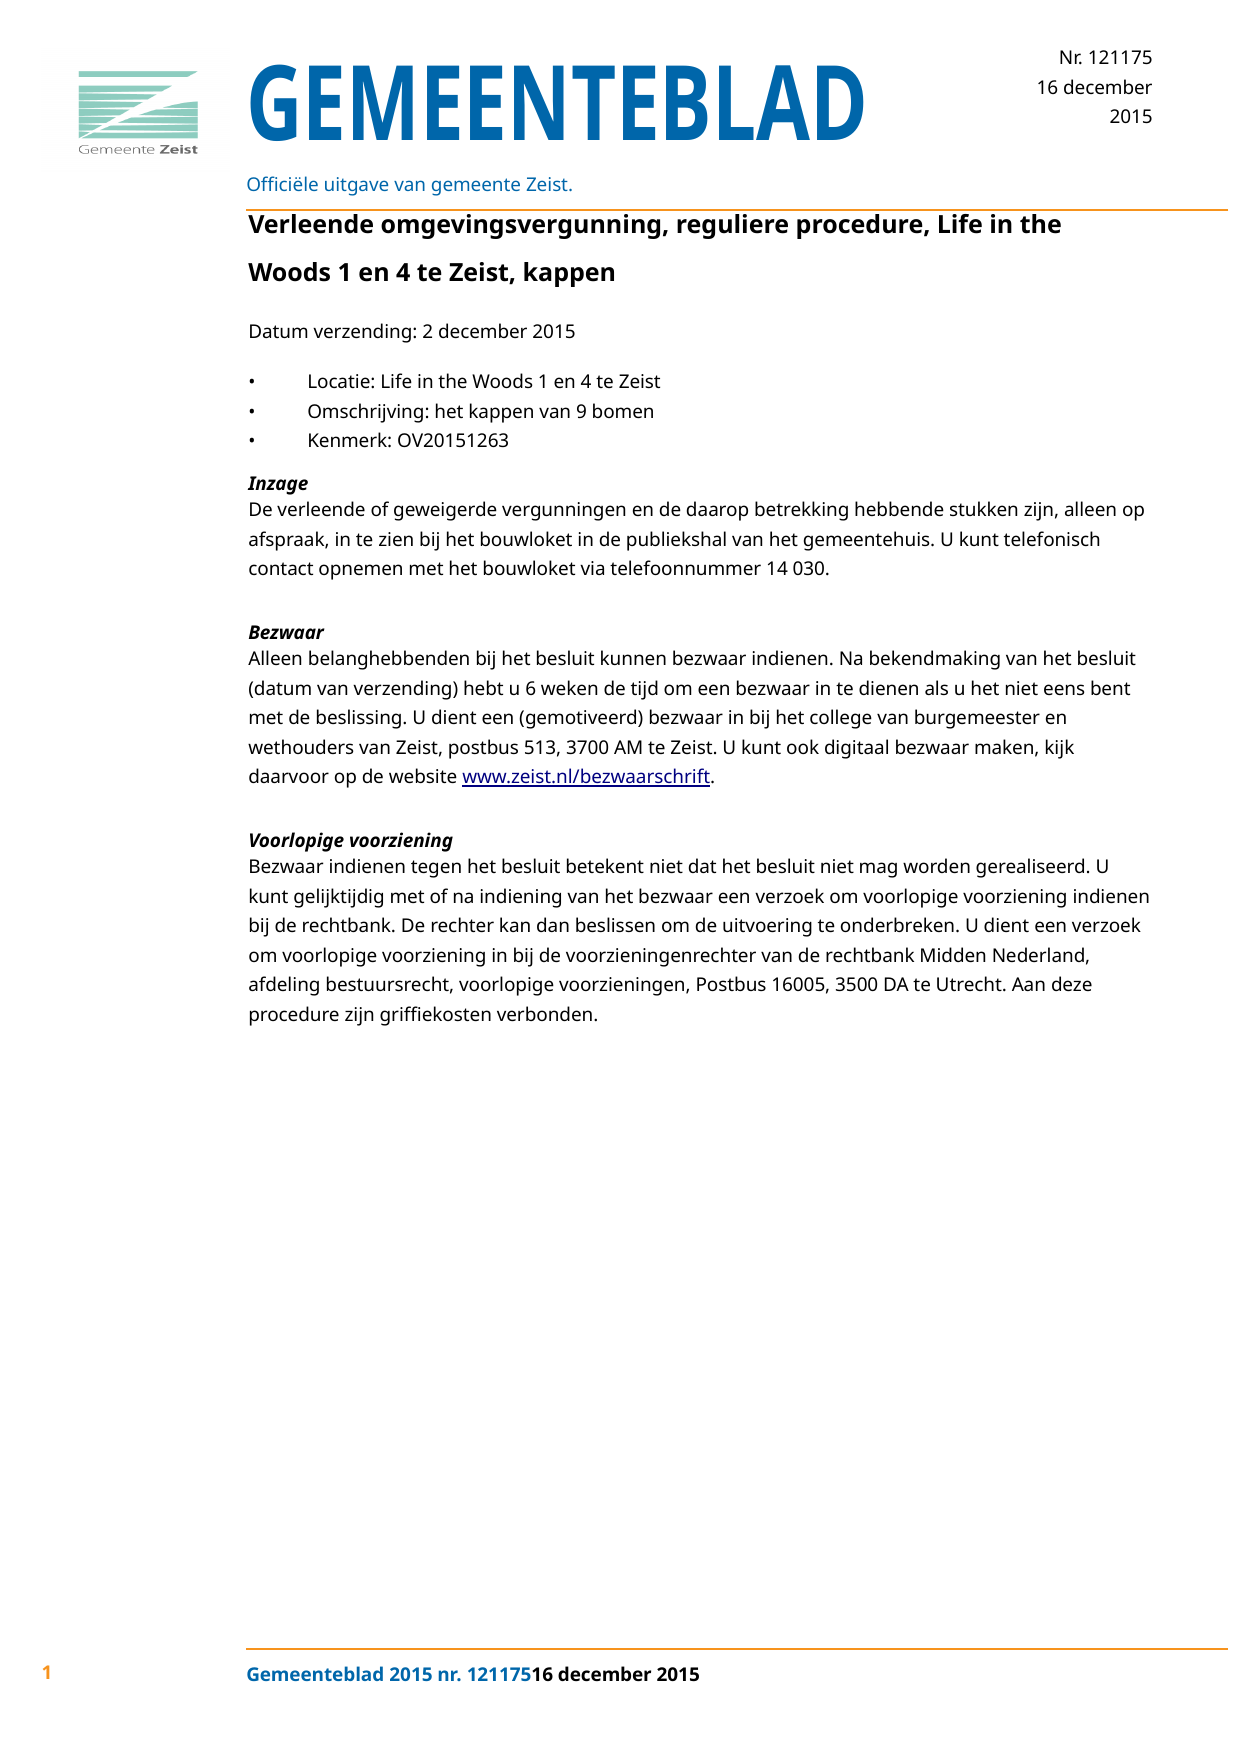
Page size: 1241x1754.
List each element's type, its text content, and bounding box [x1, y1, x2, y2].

text Verleende omgevingsvergunning, reguliere procedure, Life in the Woods 1 en 4 te Zeist, kappen [248, 211, 1152, 288]
text Bezwaar indienen tegen het besluit betekent niet dat het besluit niet mag worden gerealiseerd. U kunt gelijktijdig met of na indiening van het bezwaar een verzoek om voorlopige voorziening indienen bij de rechtbank. De rechter kan dan beslissen om de uitvoering te onderbreken. U dient een verzoek om voorlopige voorziening in bij de voorzieningenrechter van de rechtbank Midden Nederland, afdeling bestuursrecht, voorlopige voorzieningen, Postbus 16005, 3500 DA te Utrecht. Aan deze procedure zijn griffiekosten verbonden. [248, 853, 1152, 1027]
text Inzage [248, 471, 1152, 496]
text Voorlopige voorziening [248, 827, 1152, 853]
list Locatie: Life in the Woods 1 en 4 te Zeist [248, 368, 1152, 394]
picture [41, 47, 231, 172]
text Bezwaar [248, 619, 1152, 645]
list Kenmerk: OV20151263 [248, 427, 1152, 453]
text Datum verzending: 2 december 2015 [248, 318, 1152, 344]
list Omschrijving: het kappen van 9 bomen [248, 398, 1152, 424]
text Alleen belanghebbenden bij het besluit kunnen bezwaar indienen. Na bekendmaking van het besluit (datum van verzending) hebt u 6 weken de tijd om een bezwaar in te dienen als u het niet eens bent met de beslissing. U dient een (gemotiveerd) bezwaar in bij het college van burgemeester en wethouders van Zeist, postbus 513, 3700 AM te Zeist. U kunt ook digitaal bezwaar maken, kijk daarvoor op de website www.zeist.nl/bezwaarschrift. [248, 645, 1152, 789]
text De verleende of geweigerde vergunningen en de daarop betrekking hebbende stukken zijn, alleen op afspraak, in te zien bij het bouwloket in de publiekshal van het gemeentehuis. U kunt telefonisch contact opnemen met het bouwloket via telefoonnummer 14 030. [248, 496, 1152, 581]
